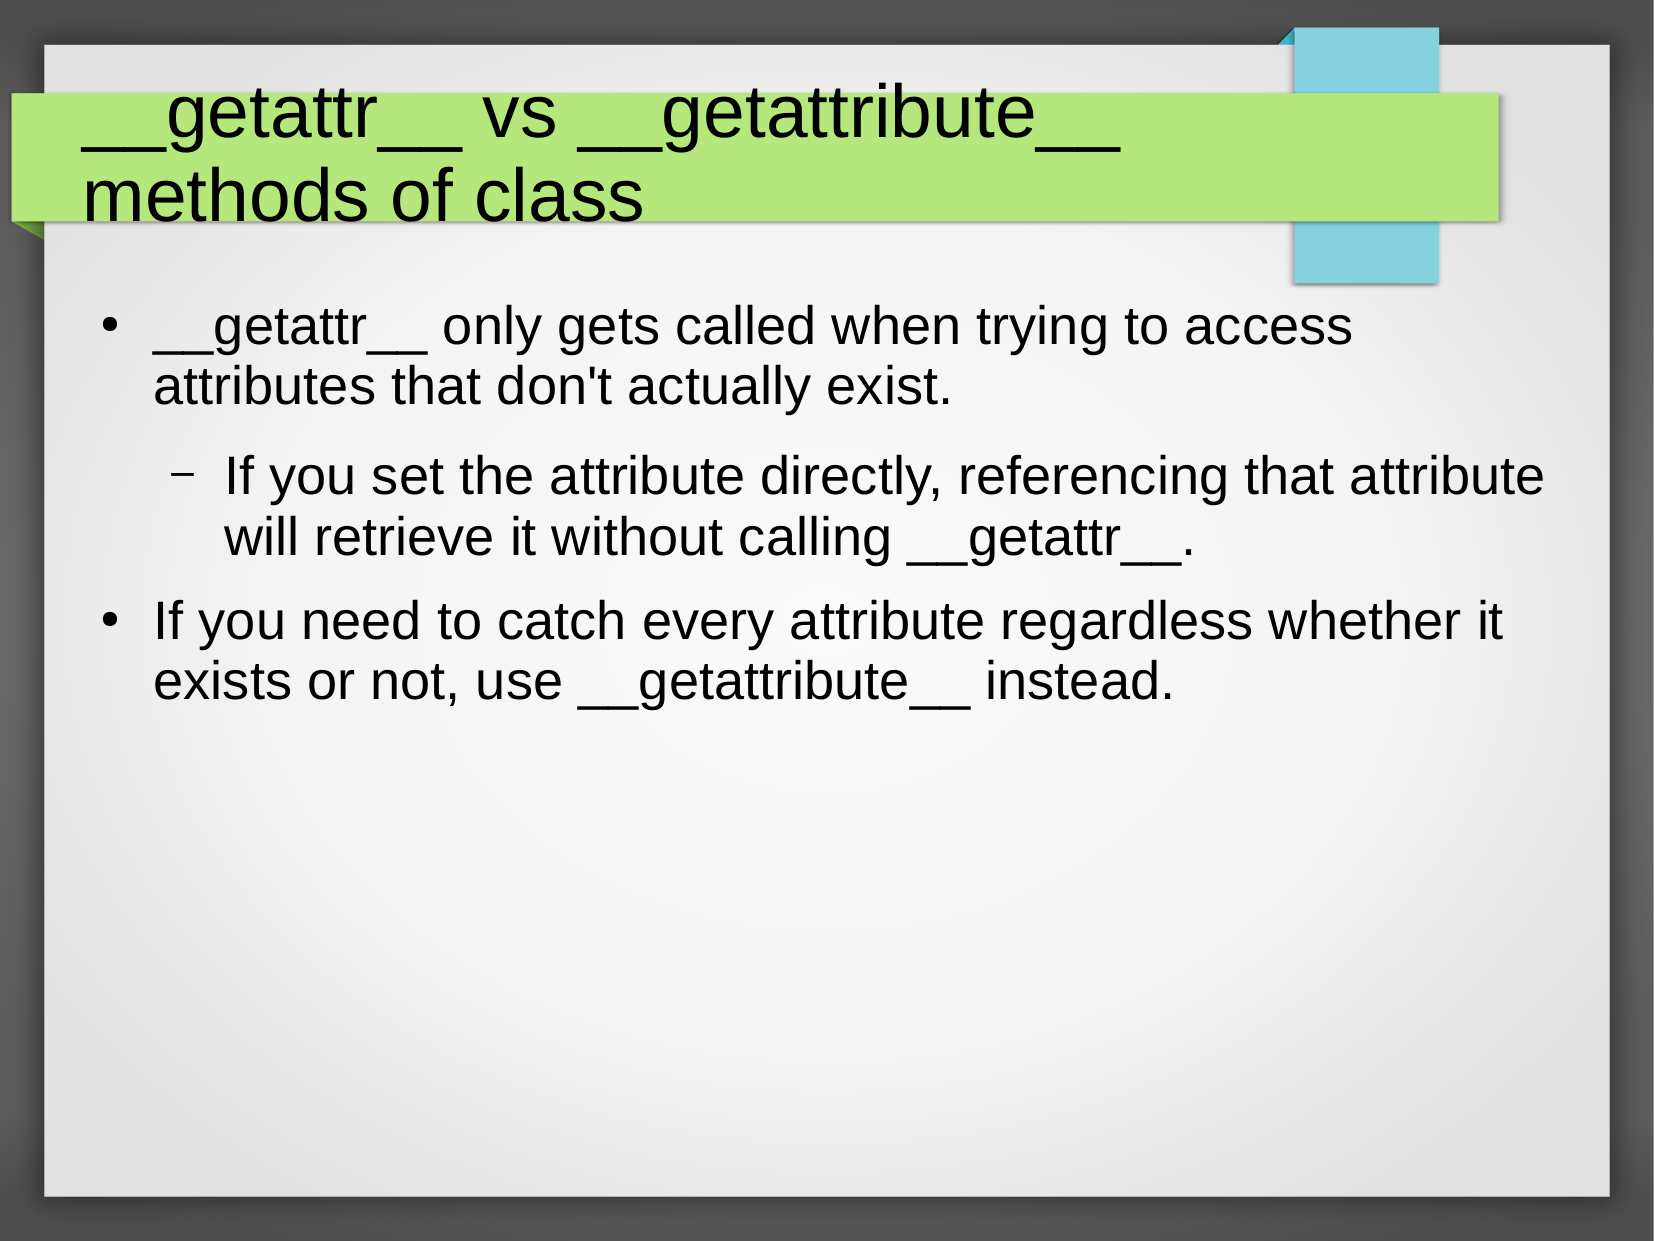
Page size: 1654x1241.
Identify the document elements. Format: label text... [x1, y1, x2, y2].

list __getattr__ only gets called when trying to access attributes that don't actually exist. If you set the attribute directly, referencing that attribute will retrieve it without calling __getattr__. If you need to catch every attribute regardless whether it exists or not, use __getattribute__ instead. [82, 295, 1571, 1015]
picture [0, 0, 1654, 1241]
title __getattr__ vs __getattribute__ methods of class [82, 69, 1264, 238]
